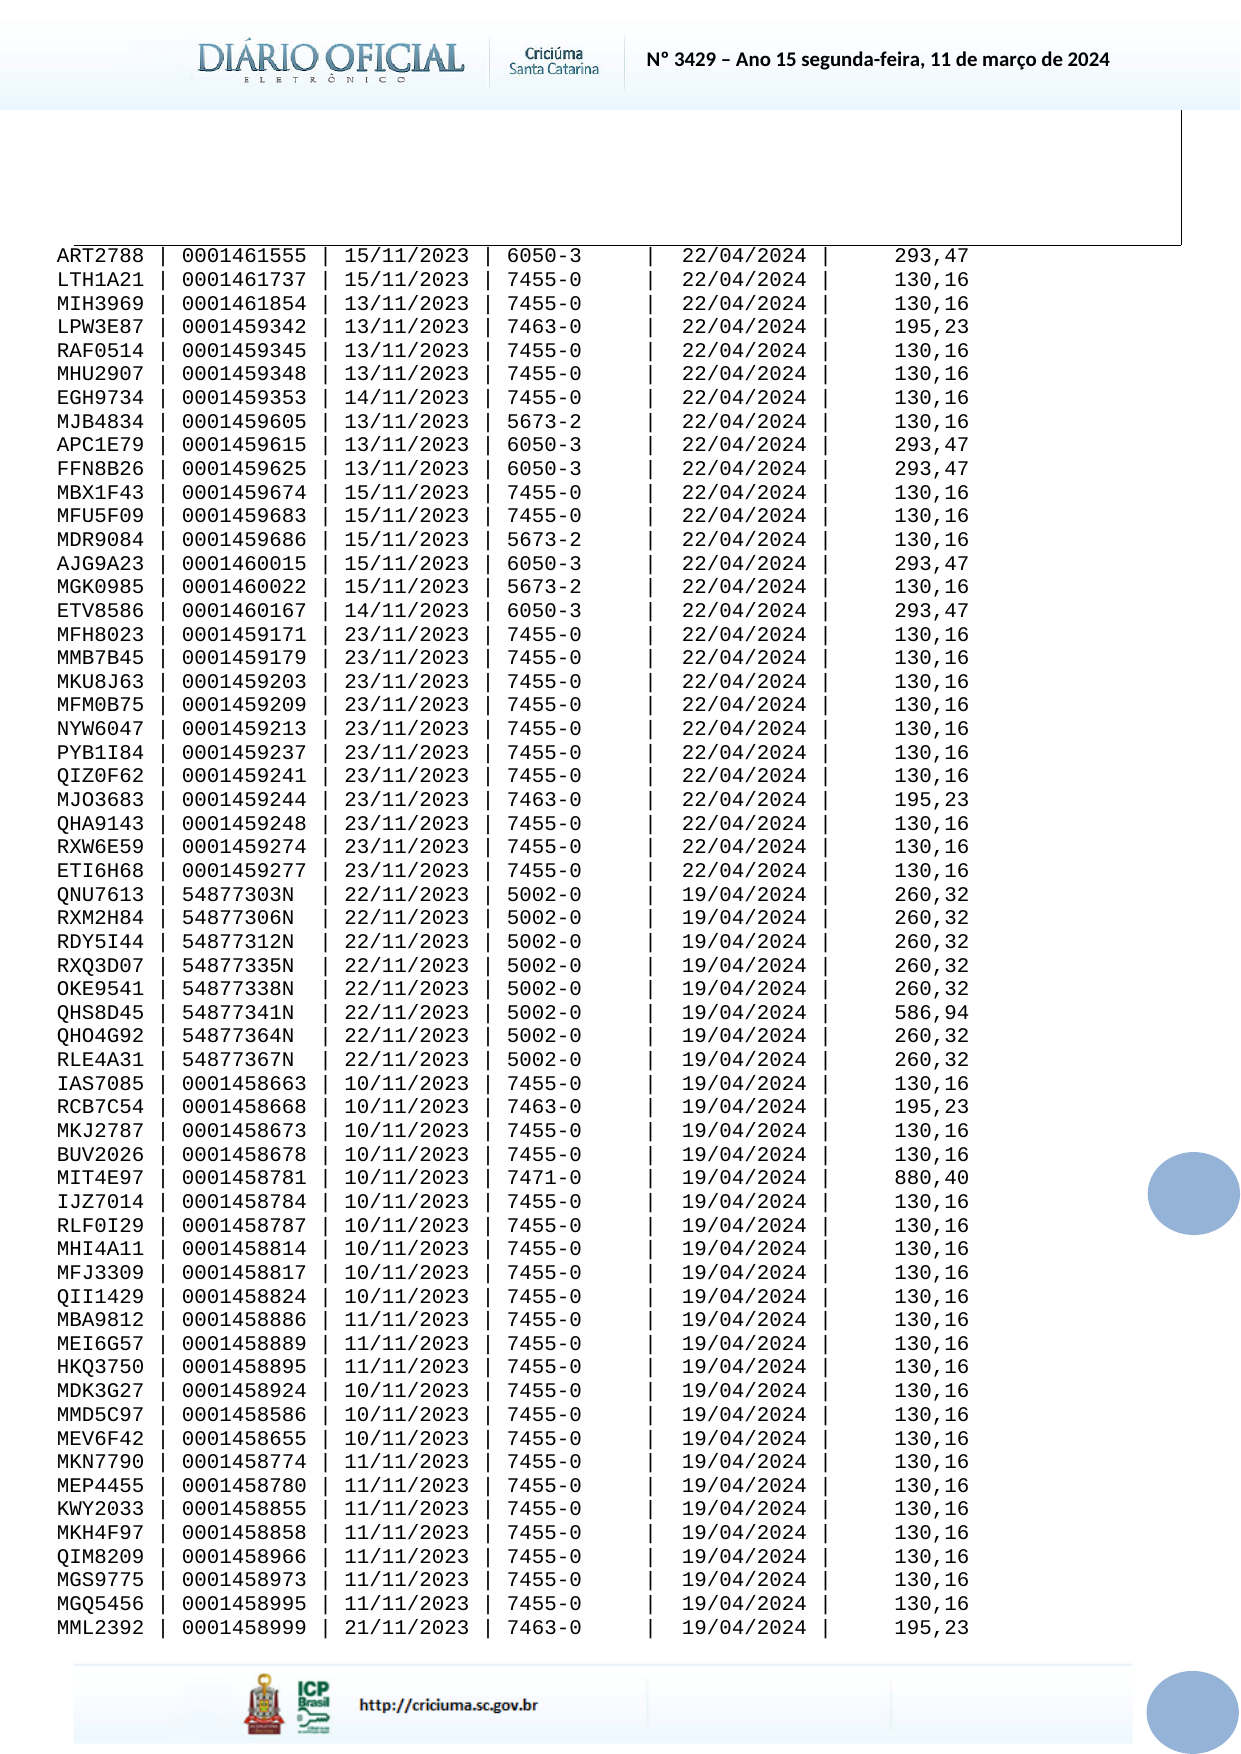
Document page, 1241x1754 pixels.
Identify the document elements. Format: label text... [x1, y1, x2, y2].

text LTH1A21 | 0001461737 | 15/11/2023 | 7455-0 | 22/04/2024 | 130,16 [44, 269, 1181, 292]
text MBA9812 | 0001458886 | 11/11/2023 | 7455-0 | 19/04/2024 | 130,16 [44, 1309, 1181, 1333]
text MJO3683 | 0001459244 | 23/11/2023 | 7463-0 | 22/04/2024 | 195,23 [44, 789, 1181, 813]
text IAS7085 | 0001458663 | 10/11/2023 | 7455-0 | 19/04/2024 | 130,16 [44, 1073, 1181, 1096]
text MHU2907 | 0001459348 | 13/11/2023 | 7455-0 | 22/04/2024 | 130,16 [44, 363, 1181, 387]
text MKN7790 | 0001458774 | 11/11/2023 | 7455-0 | 19/04/2024 | 130,16 [44, 1451, 1181, 1475]
text MEP4455 | 0001458780 | 11/11/2023 | 7455-0 | 19/04/2024 | 130,16 [44, 1475, 1181, 1498]
text RXQ3D07 | 54877335N | 22/11/2023 | 5002-0 | 19/04/2024 | 260,32 [44, 954, 1181, 978]
text KWY2033 | 0001458855 | 11/11/2023 | 7455-0 | 19/04/2024 | 130,16 [44, 1498, 1181, 1522]
text MML2392 | 0001458999 | 21/11/2023 | 7463-0 | 19/04/2024 | 195,23 [44, 1617, 1181, 1640]
text MHI4A11 | 0001458814 | 10/11/2023 | 7455-0 | 19/04/2024 | 130,16 [44, 1238, 1181, 1262]
text MIH3969 | 0001461854 | 13/11/2023 | 7455-0 | 22/04/2024 | 130,16 [44, 292, 1181, 316]
text QIZ0F62 | 0001459241 | 23/11/2023 | 7455-0 | 22/04/2024 | 130,16 [44, 765, 1181, 789]
text RLE4A31 | 54877367N | 22/11/2023 | 5002-0 | 19/04/2024 | 260,32 [44, 1049, 1181, 1073]
text RXM2H84 | 54877306N | 22/11/2023 | 5002-0 | 19/04/2024 | 260,32 [44, 907, 1181, 931]
text QNU7613 | 54877303N | 22/11/2023 | 5002-0 | 19/04/2024 | 260,32 [44, 884, 1181, 907]
text MFU5F09 | 0001459683 | 15/11/2023 | 7455-0 | 22/04/2024 | 130,16 [44, 505, 1181, 529]
text RCB7C54 | 0001458668 | 10/11/2023 | 7463-0 | 19/04/2024 | 195,23 [44, 1096, 1181, 1120]
text MKJ2787 | 0001458673 | 10/11/2023 | 7455-0 | 19/04/2024 | 130,16 [44, 1120, 1181, 1144]
text MFH8023 | 0001459171 | 23/11/2023 | 7455-0 | 22/04/2024 | 130,16 [44, 623, 1181, 647]
text QIM8209 | 0001458966 | 11/11/2023 | 7455-0 | 19/04/2024 | 130,16 [44, 1546, 1181, 1569]
text QHA9143 | 0001459248 | 23/11/2023 | 7455-0 | 22/04/2024 | 130,16 [44, 813, 1181, 836]
text MEV6F42 | 0001458655 | 10/11/2023 | 7455-0 | 19/04/2024 | 130,16 [44, 1427, 1181, 1451]
text MDR9084 | 0001459686 | 15/11/2023 | 5673-2 | 22/04/2024 | 130,16 [44, 529, 1181, 553]
text MBX1F43 | 0001459674 | 15/11/2023 | 7455-0 | 22/04/2024 | 130,16 [44, 482, 1181, 505]
text QHS8D45 | 54877341N | 22/11/2023 | 5002-0 | 19/04/2024 | 586,94 [44, 1002, 1181, 1026]
text MGS9775 | 0001458973 | 11/11/2023 | 7455-0 | 19/04/2024 | 130,16 [44, 1569, 1181, 1593]
text MGK0985 | 0001460022 | 15/11/2023 | 5673-2 | 22/04/2024 | 130,16 [44, 576, 1181, 600]
text MEI6G57 | 0001458889 | 11/11/2023 | 7455-0 | 19/04/2024 | 130,16 [44, 1333, 1181, 1357]
text BUV2026 | 0001458678 | 10/11/2023 | 7455-0 | 19/04/2024 | 130,16 [44, 1144, 1181, 1167]
text MGQ5456 | 0001458995 | 11/11/2023 | 7455-0 | 19/04/2024 | 130,16 [44, 1593, 1181, 1617]
text MMD5C97 | 0001458586 | 10/11/2023 | 7455-0 | 19/04/2024 | 130,16 [44, 1404, 1181, 1427]
text ETI6H68 | 0001459277 | 23/11/2023 | 7455-0 | 22/04/2024 | 130,16 [44, 860, 1181, 884]
text APC1E79 | 0001459615 | 13/11/2023 | 6050-3 | 22/04/2024 | 293,47 [44, 434, 1181, 458]
text RLF0I29 | 0001458787 | 10/11/2023 | 7455-0 | 19/04/2024 | 130,16 [44, 1215, 1181, 1238]
text NYW6047 | 0001459213 | 23/11/2023 | 7455-0 | 22/04/2024 | 130,16 [44, 718, 1181, 742]
text MFJ3309 | 0001458817 | 10/11/2023 | 7455-0 | 19/04/2024 | 130,16 [44, 1262, 1181, 1286]
text RDY5I44 | 54877312N | 22/11/2023 | 5002-0 | 19/04/2024 | 260,32 [44, 931, 1181, 954]
text MIT4E97 | 0001458781 | 10/11/2023 | 7471-0 | 19/04/2024 | 880,40 [44, 1167, 1157, 1191]
text MJB4834 | 0001459605 | 13/11/2023 | 5673-2 | 22/04/2024 | 130,16 [44, 411, 1181, 434]
text MKH4F97 | 0001458858 | 11/11/2023 | 7455-0 | 19/04/2024 | 130,16 [44, 1522, 1181, 1546]
text MMB7B45 | 0001459179 | 23/11/2023 | 7455-0 | 22/04/2024 | 130,16 [44, 647, 1181, 671]
text MFM0B75 | 0001459209 | 23/11/2023 | 7455-0 | 22/04/2024 | 130,16 [44, 694, 1181, 718]
text RAF0514 | 0001459345 | 13/11/2023 | 7455-0 | 22/04/2024 | 130,16 [44, 340, 1181, 363]
text FFN8B26 | 0001459625 | 13/11/2023 | 6050-3 | 22/04/2024 | 293,47 [44, 458, 1181, 482]
text MKU8J63 | 0001459203 | 23/11/2023 | 7455-0 | 22/04/2024 | 130,16 [44, 671, 1181, 694]
text QII1429 | 0001458824 | 10/11/2023 | 7455-0 | 19/04/2024 | 130,16 [44, 1286, 1181, 1309]
text QHO4G92 | 54877364N | 22/11/2023 | 5002-0 | 19/04/2024 | 260,32 [44, 1026, 1181, 1049]
text ETV8586 | 0001460167 | 14/11/2023 | 6050-3 | 22/04/2024 | 293,47 [44, 600, 1181, 623]
text HKQ3750 | 0001458895 | 11/11/2023 | 7455-0 | 19/04/2024 | 130,16 [44, 1357, 1181, 1380]
text OKE9541 | 54877338N | 22/11/2023 | 5002-0 | 19/04/2024 | 260,32 [44, 978, 1181, 1002]
text AJG9A23 | 0001460015 | 15/11/2023 | 6050-3 | 22/04/2024 | 293,47 [44, 553, 1181, 576]
text ART2788 | 0001461555 | 15/11/2023 | 6050-3 | 22/04/2024 | 293,47 [44, 245, 1181, 269]
text PYB1I84 | 0001459237 | 23/11/2023 | 7455-0 | 22/04/2024 | 130,16 [44, 742, 1181, 765]
text MDK3G27 | 0001458924 | 10/11/2023 | 7455-0 | 19/04/2024 | 130,16 [44, 1380, 1181, 1404]
text EGH9734 | 0001459353 | 14/11/2023 | 7455-0 | 22/04/2024 | 130,16 [44, 387, 1181, 411]
text IJZ7014 | 0001458784 | 10/11/2023 | 7455-0 | 19/04/2024 | 130,16 [44, 1191, 1153, 1215]
text LPW3E87 | 0001459342 | 13/11/2023 | 7463-0 | 22/04/2024 | 195,23 [44, 316, 1181, 340]
text RXW6E59 | 0001459274 | 23/11/2023 | 7455-0 | 22/04/2024 | 130,16 [44, 836, 1181, 860]
